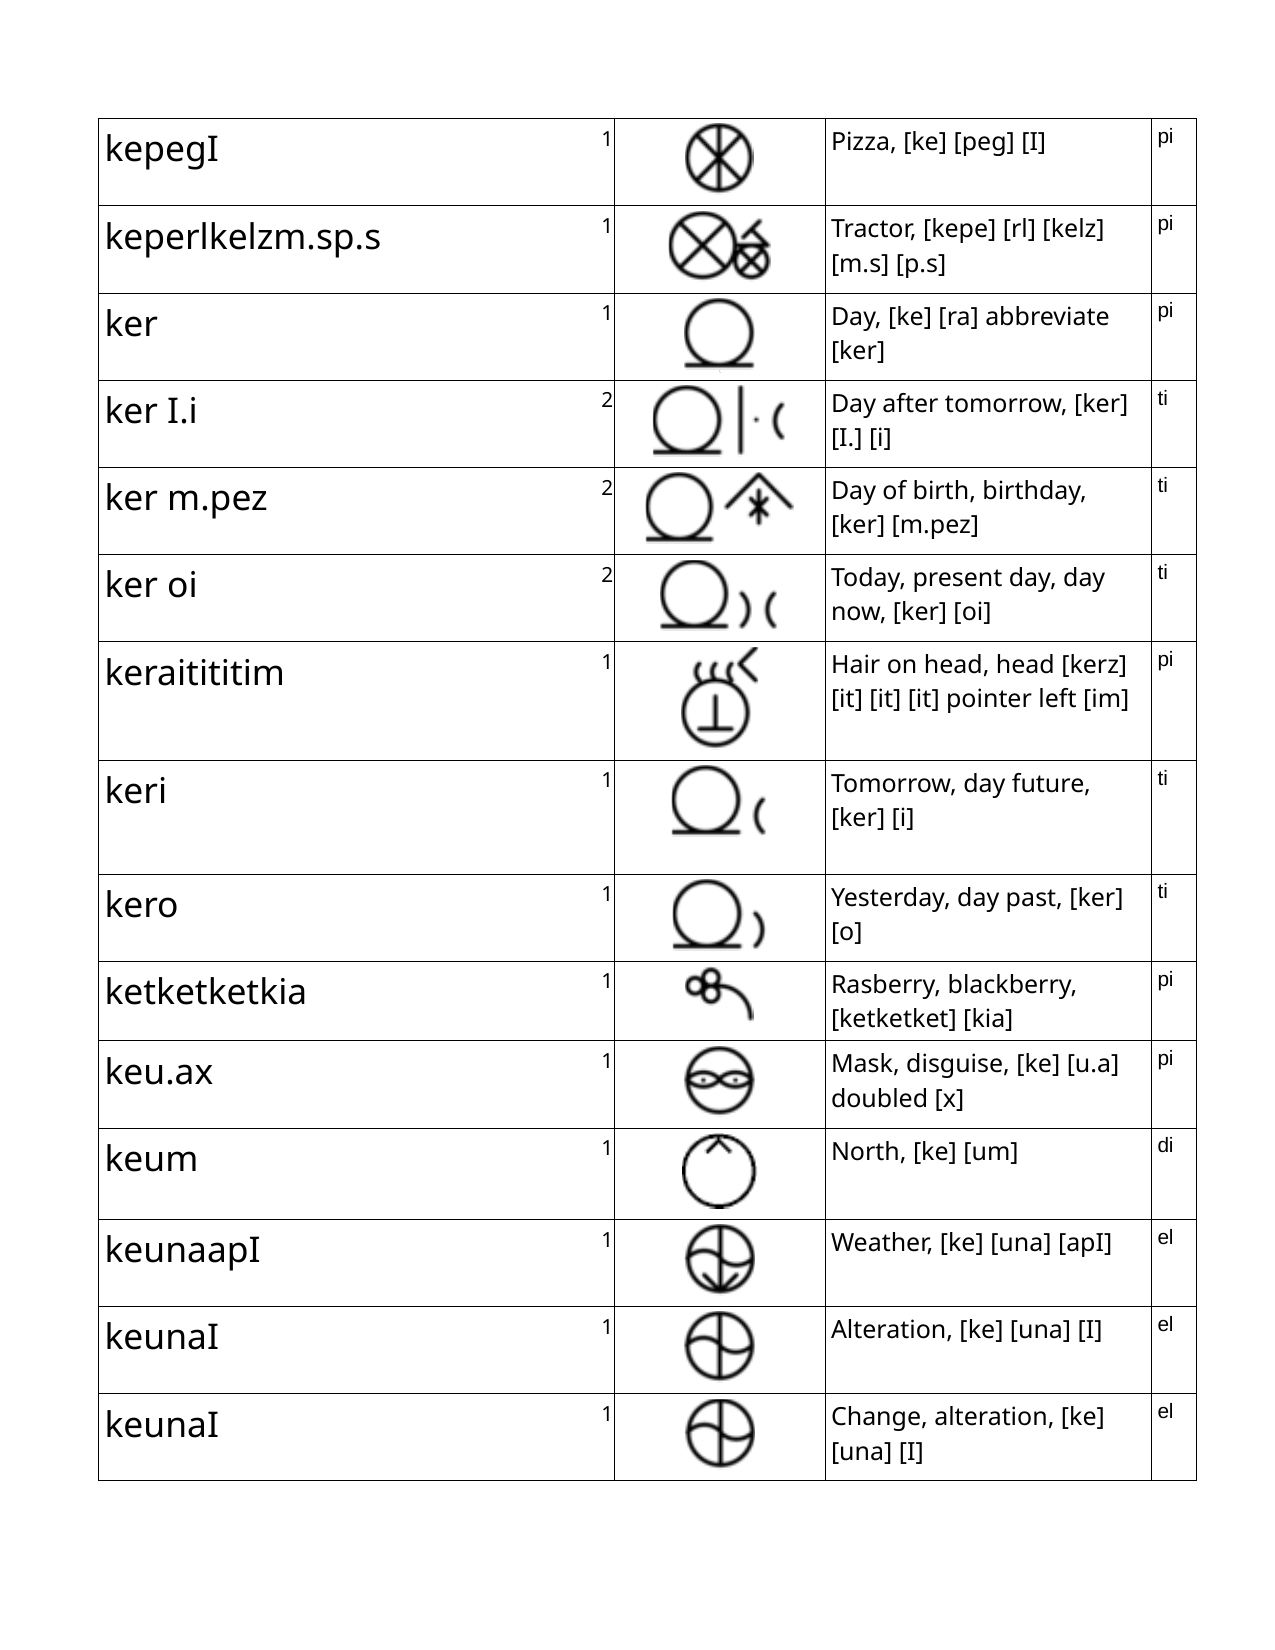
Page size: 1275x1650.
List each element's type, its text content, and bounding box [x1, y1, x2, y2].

table_cell 1 [595, 962, 614, 1040]
table_cell [615, 381, 825, 467]
picture [645, 472, 794, 544]
table_cell 2 [595, 381, 614, 467]
table_cell Tomorrow, day future, [ker] [i] [826, 761, 1151, 873]
table_cell 2 [595, 555, 614, 641]
picture [683, 1311, 757, 1383]
picture [684, 298, 755, 370]
table_cell keu.ax [99, 1041, 595, 1127]
table_cell [615, 642, 825, 760]
table_cell [615, 1307, 825, 1393]
table_cell pi [1152, 206, 1196, 292]
table_cell Rasberry, blackberry, [ketketket] [kia] [826, 962, 1151, 1040]
picture [681, 647, 759, 750]
table_cell [615, 1129, 825, 1219]
table_cell 1 [595, 1220, 614, 1306]
table_cell 1 [595, 642, 614, 760]
table_cell ketketketkia [99, 962, 595, 1040]
table_cell Yesterday, day past, [ker] [o] [826, 875, 1151, 961]
table_cell ker [99, 294, 595, 380]
picture [684, 1399, 755, 1470]
table_cell ker I.i [99, 381, 595, 467]
table_cell 1 [595, 1307, 614, 1393]
table_cell [615, 1394, 825, 1480]
table_cell pi [1152, 642, 1196, 760]
table_cell Alteration, [ke] [una] [I] [826, 1307, 1151, 1393]
table_cell keunaI [99, 1394, 595, 1480]
picture [684, 1224, 755, 1296]
table_cell ker m.pez [99, 468, 595, 554]
table_cell 1 [595, 1129, 614, 1219]
table_cell Day, [ke] [ra] abbreviate [ker] [826, 294, 1151, 380]
table_cell [615, 962, 825, 1040]
table_cell ker oi [99, 555, 595, 641]
table_cell keraitititim [99, 642, 595, 760]
picture [671, 765, 768, 837]
table_cell kepegI [99, 119, 595, 205]
table_cell kero [99, 875, 595, 961]
table_cell pi [1152, 962, 1196, 1040]
table_cell [615, 1041, 825, 1127]
picture [660, 560, 779, 631]
table_cell 1 [595, 206, 614, 292]
table_cell Day of birth, birthday, [ker] [m.pez] [826, 468, 1151, 554]
table_cell Weather, [ke] [una] [apI] [826, 1220, 1151, 1306]
table_cell pi [1152, 294, 1196, 380]
table_cell Today, present day, day now, [ker] [oi] [826, 555, 1151, 641]
table_cell 1 [595, 761, 614, 873]
table_cell North, [ke] [um] [826, 1129, 1151, 1219]
table_cell ti [1152, 468, 1196, 554]
table_cell Day after tomorrow, [ker] [I.] [i] [826, 381, 1151, 467]
picture [685, 123, 754, 195]
table_cell 2 [595, 468, 614, 554]
table_cell pi [1152, 1041, 1196, 1127]
table_cell el [1152, 1220, 1196, 1306]
table_cell [615, 468, 825, 554]
picture [682, 1133, 758, 1209]
table_cell pi [1152, 119, 1196, 205]
table_cell ti [1152, 381, 1196, 467]
table_cell ti [1152, 555, 1196, 641]
table_cell el [1152, 1307, 1196, 1393]
picture [672, 879, 767, 951]
table_cell ti [1152, 761, 1196, 873]
table_cell keunaapI [99, 1220, 595, 1306]
picture [668, 211, 771, 282]
table_cell keum [99, 1129, 595, 1219]
table_cell Mask, disguise, [ke] [u.a] doubled [x] [826, 1041, 1151, 1127]
table_cell Pizza, [ke] [peg] [I] [826, 119, 1151, 205]
table_cell Hair on head, head [kerz] [it] [it] [it] pointer left [im] [826, 642, 1151, 760]
table_cell [615, 206, 825, 292]
table_cell [615, 761, 825, 873]
table_cell 1 [595, 1394, 614, 1480]
table_cell [615, 875, 825, 961]
table_cell di [1152, 1129, 1196, 1219]
table_cell Tractor, [kepe] [rl] [kelz] [m.s] [p.s] [826, 206, 1151, 292]
table_cell keunaI [99, 1307, 595, 1393]
table_cell 1 [595, 875, 614, 961]
table_cell keperlkelzm.sp.s [99, 206, 595, 292]
table_cell 1 [595, 119, 614, 205]
table_cell Change, alteration, [ke] [una] [I] [826, 1394, 1151, 1480]
table_cell [615, 555, 825, 641]
table_cell 1 [595, 1041, 614, 1127]
table_cell keri [99, 761, 595, 873]
picture [683, 1046, 757, 1117]
table_cell \ [615, 294, 825, 380]
table_cell el [1152, 1394, 1196, 1480]
table_cell ti [1152, 875, 1196, 961]
picture [652, 385, 787, 457]
table_cell [615, 119, 825, 205]
picture [685, 966, 754, 1023]
table_cell [615, 1220, 825, 1306]
table_cell 1 [595, 294, 614, 380]
